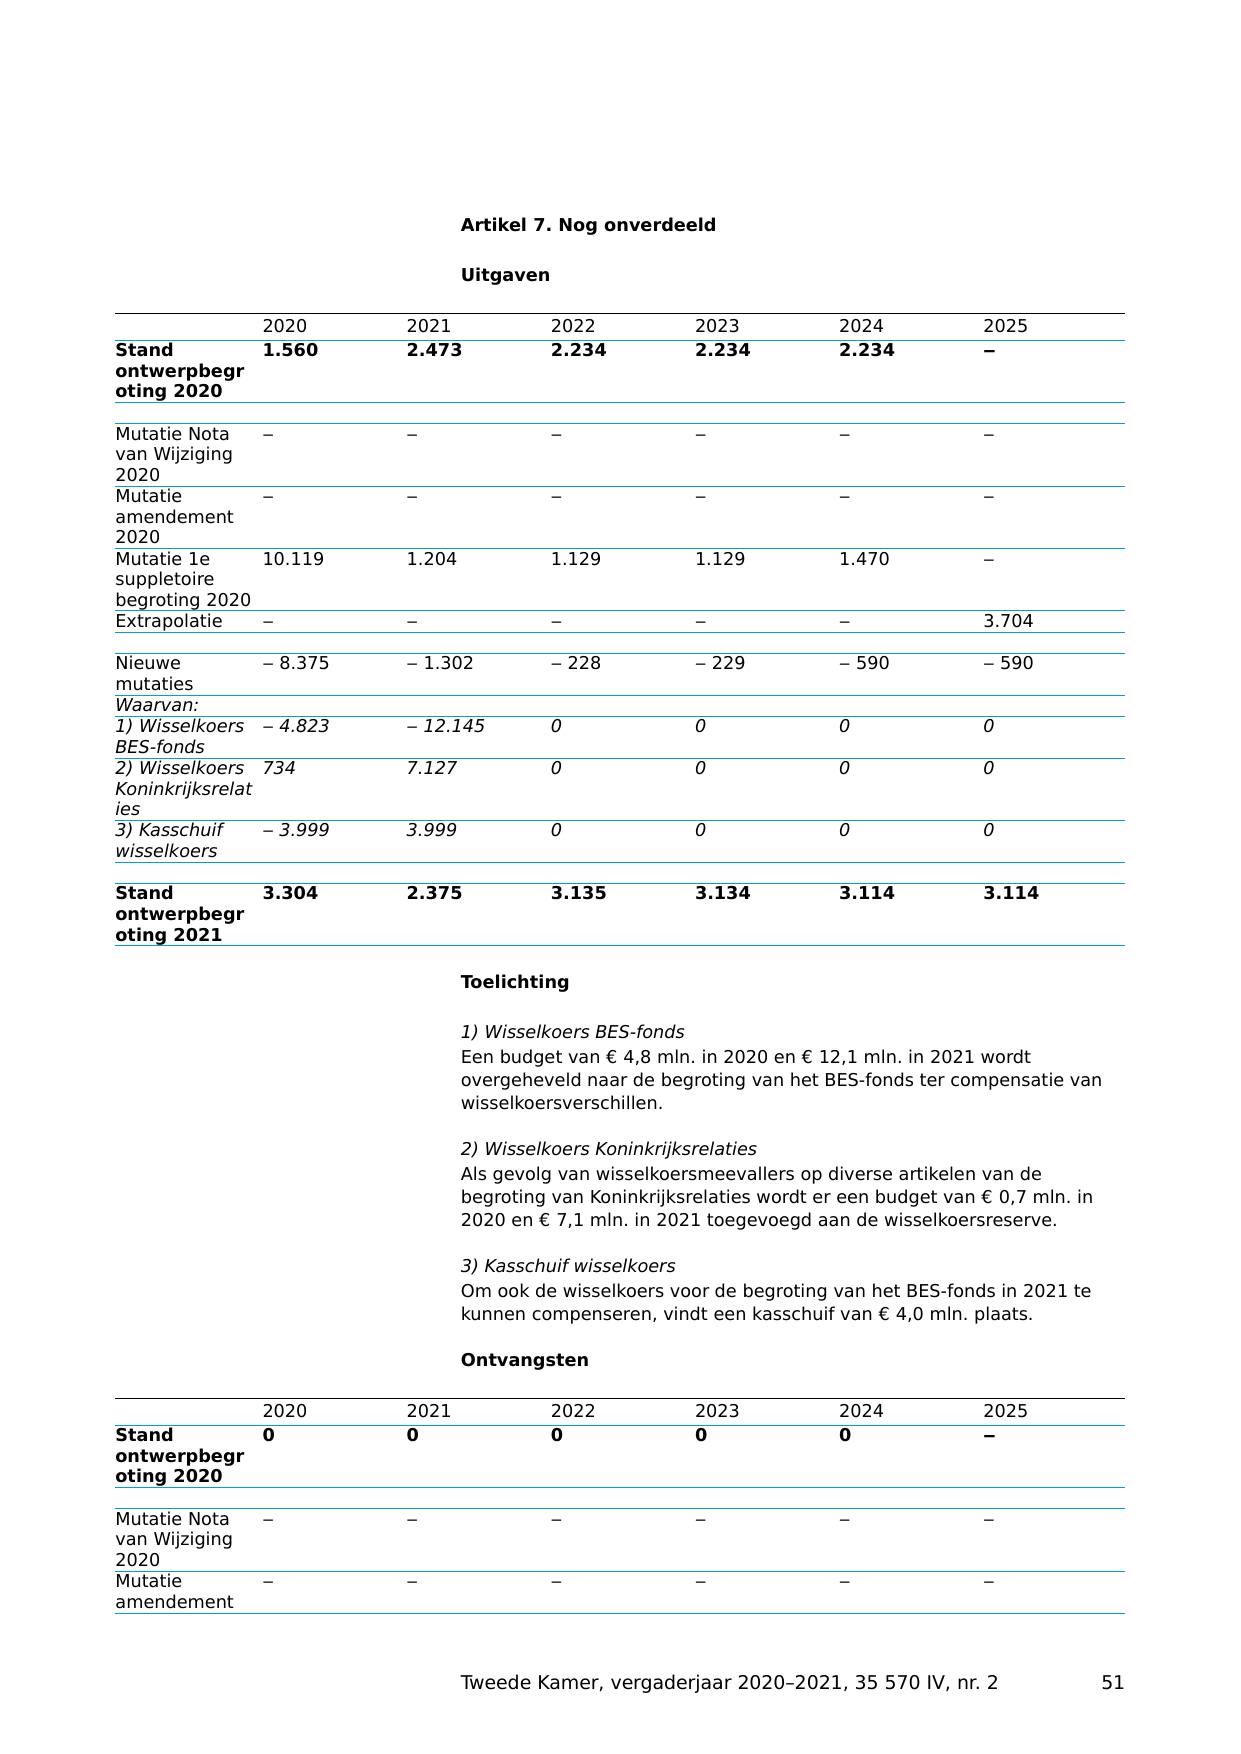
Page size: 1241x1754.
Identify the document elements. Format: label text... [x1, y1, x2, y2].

table_cell Stand ontwerpbegroting 2021 [115, 884, 259, 945]
table_cell Waarvan: [115, 696, 259, 716]
table_cell ‒ [548, 487, 692, 548]
table_cell 0 [980, 717, 1125, 757]
table_cell [836, 403, 980, 423]
table_cell 1) Wisselkoers BES-fonds [115, 717, 259, 757]
table_cell [259, 403, 403, 423]
table_cell ‒ [404, 487, 548, 548]
table_cell Mutatie 1e suppletoire begroting 2020 [115, 549, 259, 610]
table_cell ‒ [404, 611, 548, 632]
table_cell 2.234 [692, 341, 836, 402]
table_cell [115, 863, 259, 883]
table_cell 3.704 [980, 611, 1125, 632]
table_cell [692, 1488, 836, 1508]
table_cell ‒ [259, 1509, 403, 1571]
table_cell Nieuwe mutaties [115, 654, 259, 694]
table_cell ‒ 4.823 [259, 717, 403, 757]
table_cell ‒ [980, 341, 1125, 402]
table_cell 3.114 [980, 884, 1125, 945]
table_cell ‒ 590 [836, 654, 980, 694]
table_cell 0 [548, 821, 692, 862]
table_cell 0 [836, 759, 980, 820]
table_cell ‒ [980, 487, 1125, 548]
table_cell 0 [548, 1426, 692, 1487]
table_cell ‒ [548, 611, 692, 632]
table_cell ‒ [404, 424, 548, 486]
table_cell 3) Kasschuif wisselkoers [115, 821, 259, 862]
table_cell ‒ [259, 424, 403, 486]
table_cell 7.127 [404, 759, 548, 820]
table_cell [836, 633, 980, 653]
table_cell 1.129 [548, 549, 692, 610]
table_cell ‒ [404, 1509, 548, 1571]
text Artikel 7. Nog onverdeeld [461, 213, 1125, 236]
table_cell [259, 633, 403, 653]
table_cell ‒ [692, 611, 836, 632]
table_cell 2023 [692, 314, 836, 340]
table_cell 2021 [404, 1399, 548, 1425]
text Als gevolg van wisselkoersmeevallers op diverse artikelen van de begroting van Koninkrijksrelaties wordt er een budget van € 0,7 mln. in 2020 en € 7,1 mln. in 2021 toegevoegd aan de wisselkoersreserve. [461, 1162, 1125, 1231]
table_cell [548, 863, 692, 883]
table_cell 0 [404, 1426, 548, 1487]
table_cell ‒ [692, 1509, 836, 1571]
table_cell 1.560 [259, 341, 403, 402]
table_cell Mutatie amendement 2020 [115, 487, 259, 548]
table_cell 0 [692, 717, 836, 757]
table_cell 0 [548, 759, 692, 820]
table_cell ‒ 590 [980, 654, 1125, 694]
table_cell [836, 696, 980, 716]
table_cell [259, 863, 403, 883]
table_cell 2.234 [548, 341, 692, 402]
table_cell 10.119 [259, 549, 403, 610]
table_cell [548, 633, 692, 653]
table_cell [115, 633, 259, 653]
table_cell [404, 1488, 548, 1508]
table_cell [115, 1399, 259, 1425]
table_cell 2) Wisselkoers Koninkrijksrelaties [115, 759, 259, 820]
text 2) Wisselkoers Koninkrijksrelaties [461, 1137, 1125, 1160]
table_cell 2025 [980, 314, 1125, 340]
table_cell ‒ [980, 424, 1125, 486]
table_cell 3.114 [836, 884, 980, 945]
table_cell 2025 [980, 1399, 1125, 1425]
table_cell 0 [980, 821, 1125, 862]
table_cell 2022 [548, 314, 692, 340]
table_cell [980, 403, 1125, 423]
table_cell 0 [836, 1426, 980, 1487]
table_header Tabel 28 Uitgaven niet-beleidsartikel 7. Nog onverdeeld (bedragen x € 1.000) [115, 288, 1125, 313]
table_cell Mutatie Nota van Wijziging 2020 [115, 1509, 259, 1571]
text 3) Kasschuif wisselkoers [461, 1254, 1125, 1277]
text Ontvangsten [461, 1348, 1125, 1371]
table_cell ‒ 229 [692, 654, 836, 694]
table_cell 3.999 [404, 821, 548, 862]
table_cell [692, 696, 836, 716]
table_cell ‒ [259, 487, 403, 548]
table_cell ‒ [980, 1572, 1125, 1612]
table_cell [980, 696, 1125, 716]
table_cell ‒ 12.145 [404, 717, 548, 757]
table_cell ‒ 1.302 [404, 654, 548, 694]
table_cell ‒ [980, 1426, 1125, 1487]
table_cell 0 [259, 1426, 403, 1487]
table_cell 0 [692, 1426, 836, 1487]
table_cell 2020 [259, 1399, 403, 1425]
text 1) Wisselkoers BES-fonds [461, 1021, 1125, 1043]
table_cell 0 [980, 759, 1125, 820]
table_cell ‒ [692, 1572, 836, 1612]
table_cell 3.304 [259, 884, 403, 945]
table_header Tabel 29 Ontvangsten niet-beleidsartikel 7. Nog onverdeeld (bedragen x € 1.000) [115, 1373, 1125, 1398]
table_cell [548, 403, 692, 423]
table_cell Stand ontwerpbegroting 2020 [115, 341, 259, 402]
table_cell [692, 633, 836, 653]
table_cell 2.234 [836, 341, 980, 402]
text Toelichting [461, 971, 1125, 993]
table_cell Mutatie amendement [115, 1572, 259, 1612]
table_cell [404, 696, 548, 716]
table_cell [404, 863, 548, 883]
table_cell [548, 1488, 692, 1508]
table_cell [692, 863, 836, 883]
table_cell 1.470 [836, 549, 980, 610]
table_cell Stand ontwerpbegroting 2020 [115, 1426, 259, 1487]
table_cell ‒ [404, 1572, 548, 1612]
table_cell 0 [836, 717, 980, 757]
table_cell [115, 403, 259, 423]
table_cell [980, 633, 1125, 653]
text Om ook de wisselkoers voor de begroting van het BES-fonds in 2021 te kunnen compenseren, vindt een kasschuif van € 4,0 mln. plaats. [461, 1279, 1125, 1325]
table_cell ‒ [259, 611, 403, 632]
table_cell 2022 [548, 1399, 692, 1425]
table_cell 2024 [836, 314, 980, 340]
table_cell 2.375 [404, 884, 548, 945]
table_cell ‒ [692, 487, 836, 548]
table_cell 3.134 [692, 884, 836, 945]
table_cell ‒ [980, 549, 1125, 610]
table_cell [404, 403, 548, 423]
table_cell ‒ [836, 1509, 980, 1571]
table_cell [259, 696, 403, 716]
table_cell 1.204 [404, 549, 548, 610]
table_cell ‒ [548, 1509, 692, 1571]
table_cell [980, 1488, 1125, 1508]
table_cell ‒ [692, 424, 836, 486]
table_cell ‒ [836, 487, 980, 548]
table_cell ‒ [548, 1572, 692, 1612]
table_cell 2024 [836, 1399, 980, 1425]
text Een budget van € 4,8 mln. in 2020 en € 12,1 mln. in 2021 wordt overgeheveld naar de begroting van het BES-fonds ter compensatie van wisselkoersverschillen. [461, 1046, 1125, 1114]
table_cell Mutatie Nota van Wijziging 2020 [115, 424, 259, 486]
table_cell [115, 314, 259, 340]
table_cell [259, 1488, 403, 1508]
table_cell ‒ [836, 1572, 980, 1612]
table_cell 0 [548, 717, 692, 757]
table_cell ‒ [836, 424, 980, 486]
table_cell 1.129 [692, 549, 836, 610]
table_cell 734 [259, 759, 403, 820]
table_cell ‒ 228 [548, 654, 692, 694]
table_cell [980, 863, 1125, 883]
table_cell 0 [692, 759, 836, 820]
table_cell 0 [836, 821, 980, 862]
table_cell [115, 1488, 259, 1508]
table_cell [692, 403, 836, 423]
table_cell ‒ 3.999 [259, 821, 403, 862]
table_cell 2023 [692, 1399, 836, 1425]
table_cell 0 [692, 821, 836, 862]
table_cell ‒ 8.375 [259, 654, 403, 694]
text Uitgaven [461, 263, 1125, 286]
table_cell 2021 [404, 314, 548, 340]
table_cell 2.473 [404, 341, 548, 402]
table_cell ‒ [548, 424, 692, 486]
table_cell [548, 696, 692, 716]
table_cell [404, 633, 548, 653]
table_cell ‒ [259, 1572, 403, 1612]
table_cell ‒ [980, 1509, 1125, 1571]
table_cell Extrapolatie [115, 611, 259, 632]
table_cell ‒ [836, 611, 980, 632]
table_cell [836, 1488, 980, 1508]
table_cell [836, 863, 980, 883]
table_cell 3.135 [548, 884, 692, 945]
table_cell 2020 [259, 314, 403, 340]
